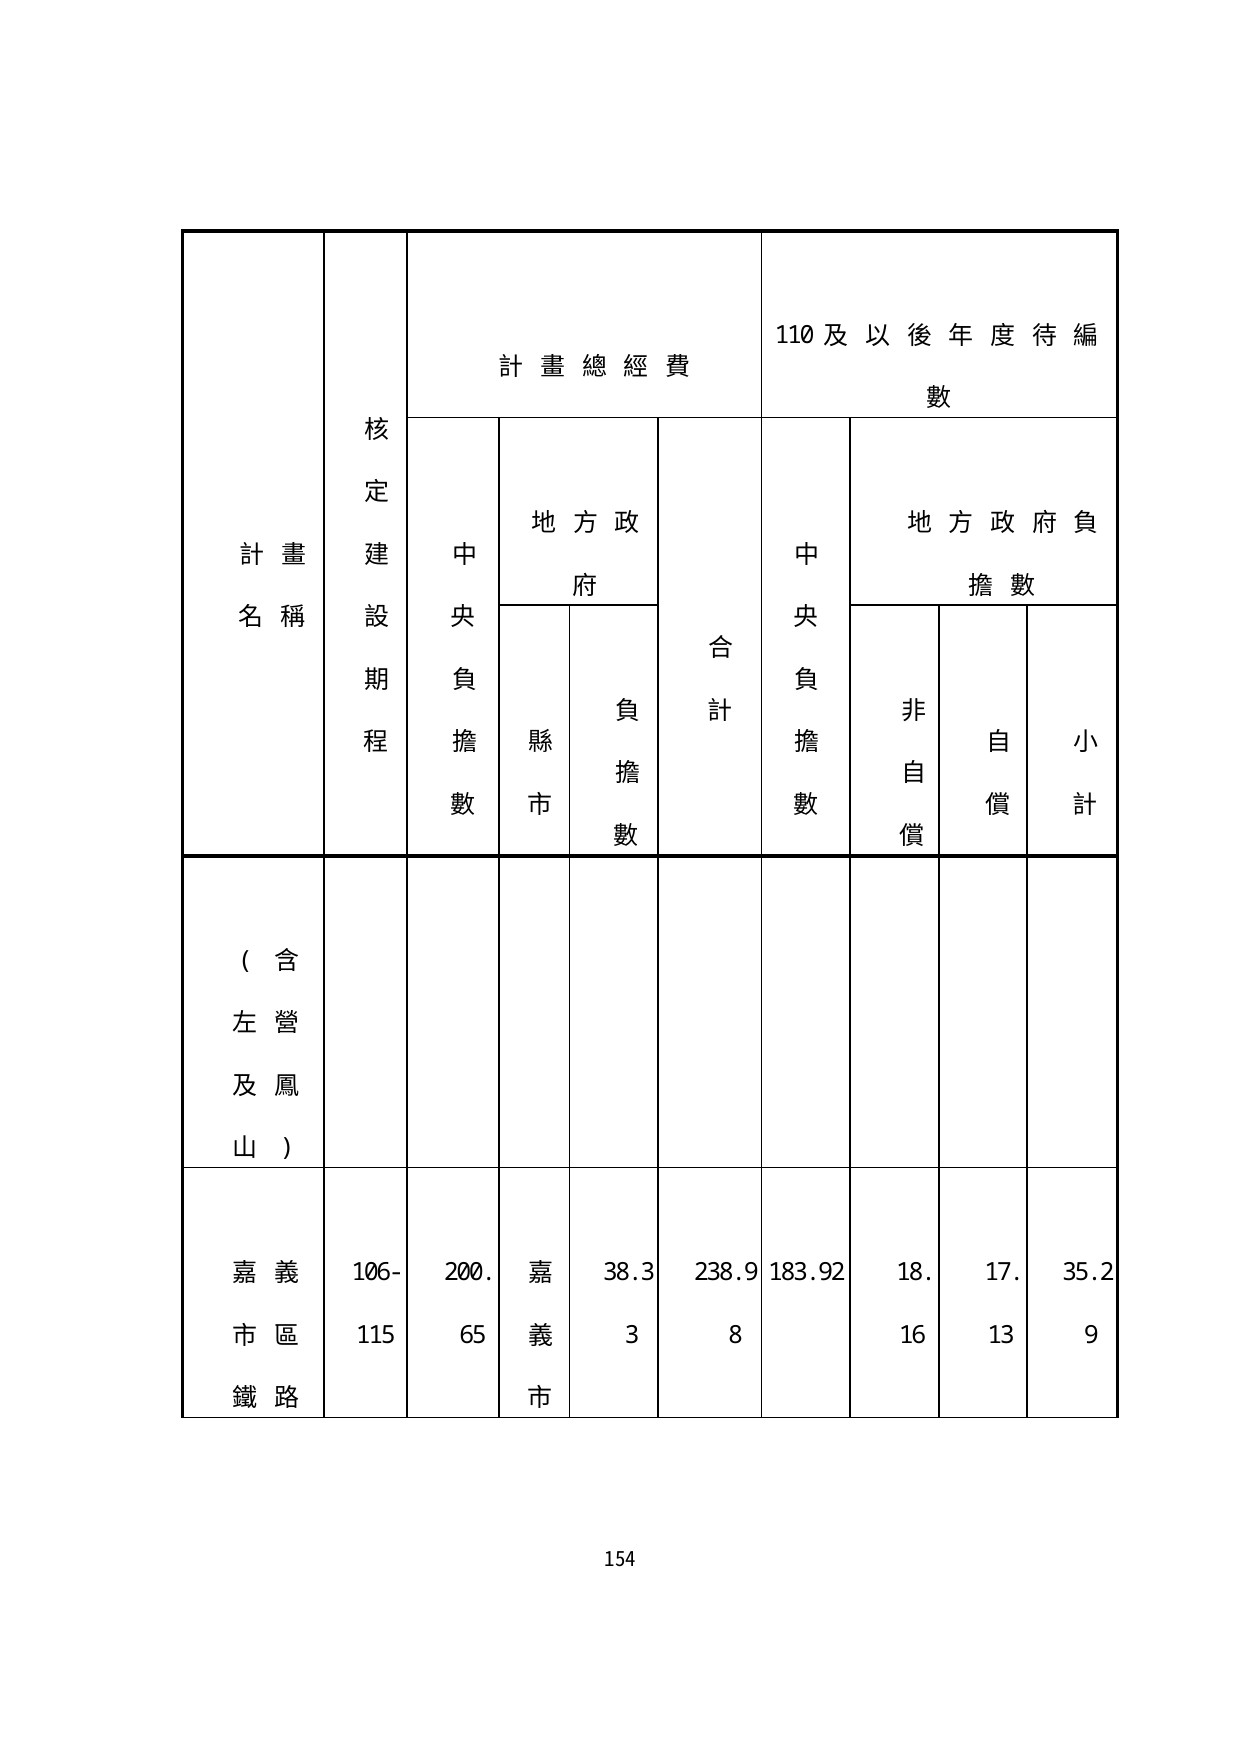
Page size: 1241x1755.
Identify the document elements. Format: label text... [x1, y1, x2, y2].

table_cell 38.33 [570, 1168, 657, 1417]
table_cell 183.92 [762, 1168, 849, 1417]
table_cell 200.65 [408, 1168, 498, 1417]
table_cell 中央 負擔數 [408, 418, 498, 854]
table_cell 106-115 [325, 1168, 406, 1417]
table_cell 地方政府 [500, 418, 657, 604]
table_cell 非自償 [851, 606, 938, 854]
table_cell 負擔數 [570, 606, 657, 854]
table_header 計畫名稱 [184, 233, 323, 854]
table_cell (含左營及鳳山) [184, 858, 323, 1167]
table_cell 小計 [1028, 606, 1116, 854]
table_header 計畫總經費 [408, 233, 761, 417]
table_cell 嘉義市 [500, 1168, 569, 1417]
table_cell 地方政府負擔數 [851, 418, 1116, 604]
table_header 核定建設期程 [325, 233, 406, 854]
table_cell [325, 858, 406, 1167]
table_header 110及以後年度待編數 [762, 233, 1116, 417]
table_cell [408, 858, 498, 1167]
table_cell - [940, 858, 1026, 1167]
table_cell 18.16 [851, 1168, 938, 1417]
table_cell 嘉義市區鐵路 [184, 1168, 323, 1417]
table_cell [570, 858, 657, 1167]
table_cell [1028, 858, 1116, 1167]
table_cell 35.29 [1028, 1168, 1116, 1417]
table_cell 合計 [659, 418, 761, 854]
table_cell 縣市 [500, 606, 569, 854]
table_cell [851, 858, 938, 1167]
table_cell [500, 858, 569, 1167]
table_cell 17.13 [940, 1168, 1026, 1417]
table_cell 中央 負擔數 [762, 418, 849, 854]
table_cell [659, 858, 761, 1167]
table_cell [762, 858, 849, 1167]
table_cell 238.98 [659, 1168, 761, 1417]
table_cell 自償 [940, 606, 1026, 854]
